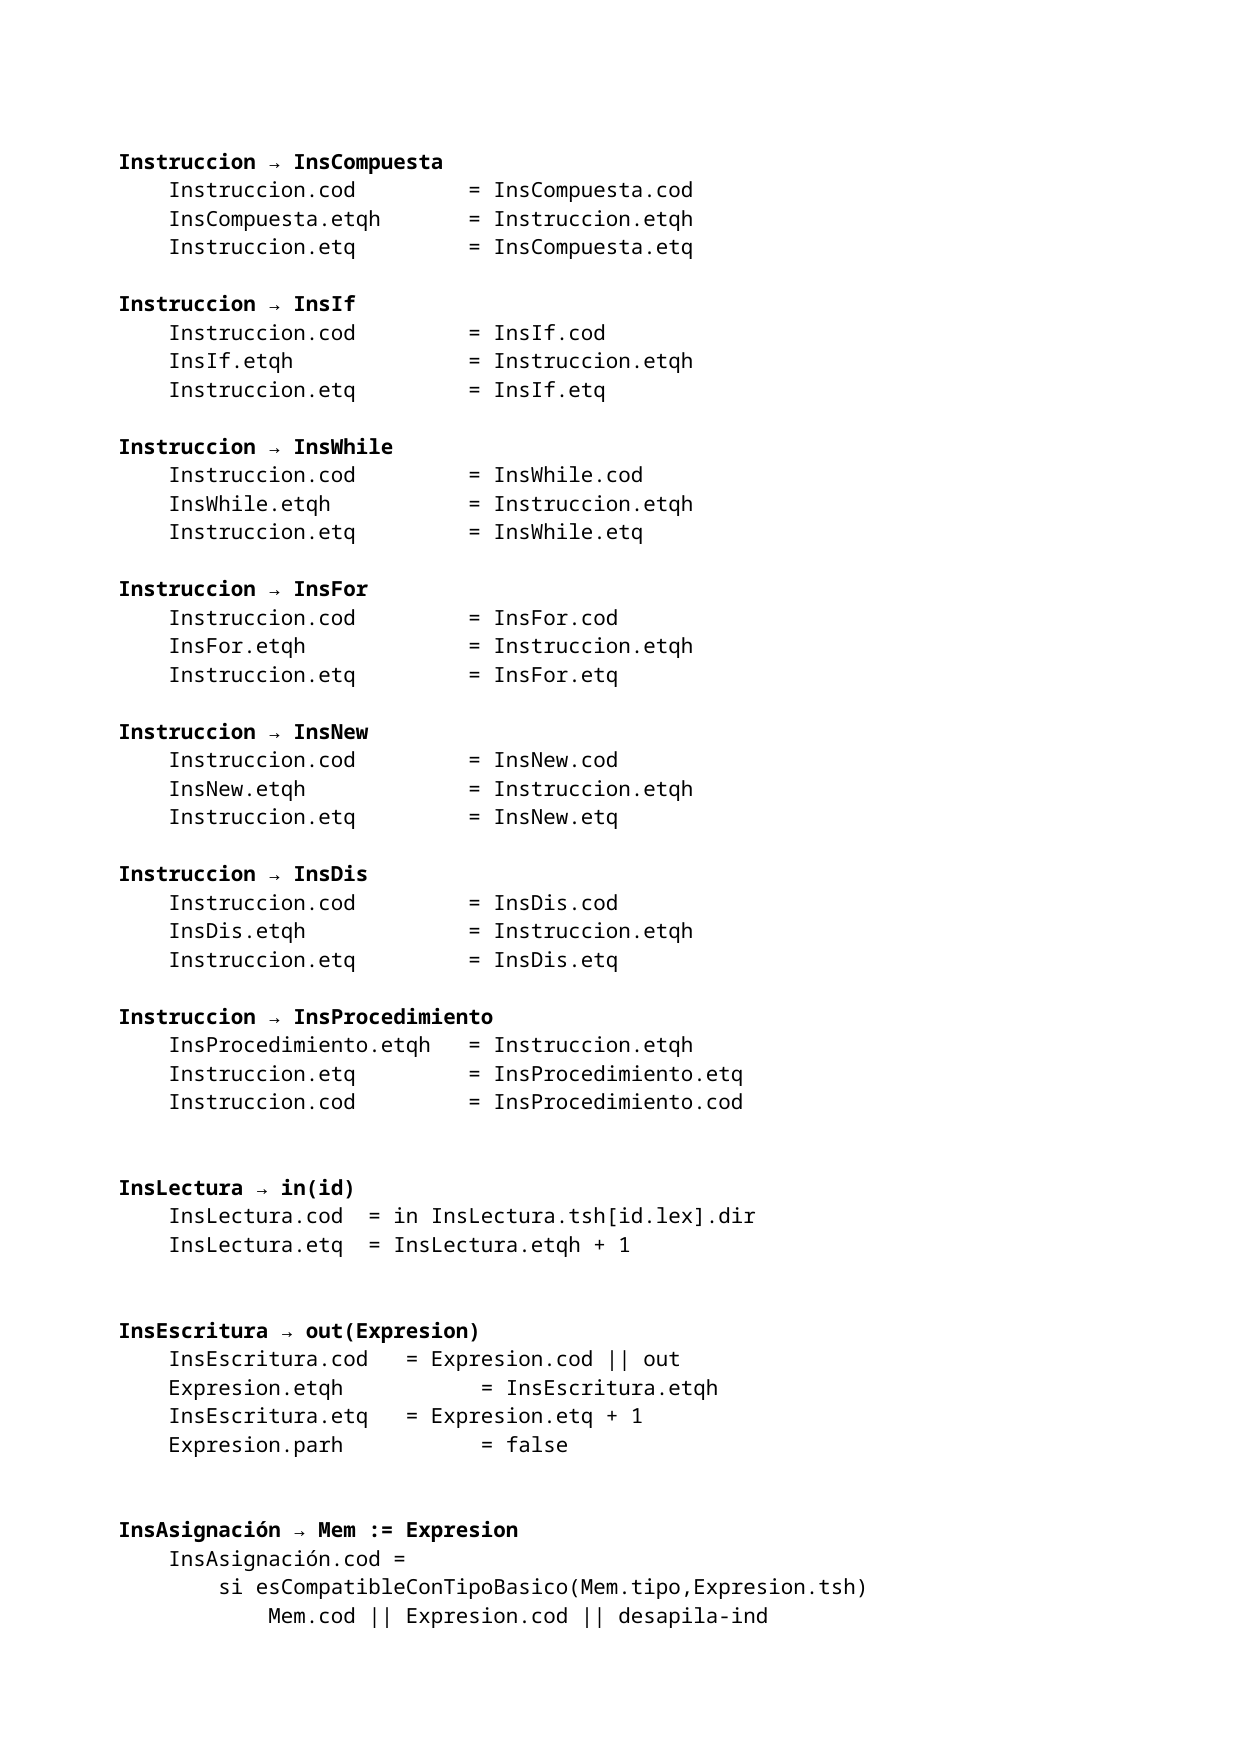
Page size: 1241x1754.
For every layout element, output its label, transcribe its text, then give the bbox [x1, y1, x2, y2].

text Instruccion.cod = InsFor.cod [118, 603, 1122, 631]
text Instruccion → InsFor [118, 574, 1122, 603]
text Instruccion.etq = InsFor.etq [118, 660, 1122, 688]
text InsWhile.etqh = Instruccion.etqh [118, 489, 1122, 517]
text InsAsignación.cod = [118, 1544, 1122, 1572]
text InsLectura.cod = in InsLectura.tsh[id.lex].dir [118, 1202, 1122, 1230]
text Instruccion → InsDis [118, 859, 1122, 888]
text InsIf.etqh = Instruccion.etqh [118, 346, 1122, 375]
text InsAsignación → Mem := Expresion [118, 1516, 1122, 1544]
text InsEscritura → out(Expresion) [118, 1316, 1122, 1344]
text Instruccion → InsWhile [118, 432, 1122, 460]
text Instruccion → InsIf [118, 289, 1122, 318]
text InsEscritura.etq = Expresion.etq + 1 [118, 1401, 1122, 1430]
text Instruccion.etq = InsDis.etq [118, 945, 1122, 973]
text Instruccion.cod = InsDis.cod [118, 888, 1122, 916]
text InsLectura → in(id) [118, 1173, 1122, 1202]
text InsEscritura.cod = Expresion.cod || out [118, 1344, 1122, 1373]
text Expresion.parh = false [118, 1430, 1122, 1458]
text Instruccion.cod = InsNew.cod [118, 745, 1122, 774]
text Instruccion → InsProcedimiento [118, 1002, 1122, 1030]
text Instruccion → InsNew [118, 717, 1122, 745]
text InsFor.etqh = Instruccion.etqh [118, 631, 1122, 660]
text Instruccion.cod = InsWhile.cod [118, 460, 1122, 489]
text Instruccion.etq = InsIf.etq [118, 375, 1122, 403]
text Instruccion.etq = InsCompuesta.etq [118, 232, 1122, 261]
text si esCompatibleConTipoBasico(Mem.tipo,Expresion.tsh) [118, 1572, 1122, 1601]
text InsCompuesta.etqh = Instruccion.etqh [118, 204, 1122, 232]
text Instruccion.etq = InsWhile.etq [118, 517, 1122, 546]
text Mem.cod || Expresion.cod || desapila-ind [118, 1601, 1122, 1629]
text Instruccion.etq = InsNew.etq [118, 802, 1122, 831]
text Instruccion.cod = InsIf.cod [118, 318, 1122, 346]
text Instruccion → InsCompuesta [118, 147, 1122, 175]
text InsNew.etqh = Instruccion.etqh [118, 774, 1122, 802]
text Instruccion.etq = InsProcedimiento.etq [118, 1059, 1122, 1087]
text InsProcedimiento.etqh = Instruccion.etqh [118, 1030, 1122, 1059]
text Expresion.etqh = InsEscritura.etqh [118, 1373, 1122, 1401]
text InsLectura.etq = InsLectura.etqh + 1 [118, 1230, 1122, 1258]
text InsDis.etqh = Instruccion.etqh [118, 916, 1122, 945]
text Instruccion.cod = InsCompuesta.cod [118, 175, 1122, 204]
text Instruccion.cod = InsProcedimiento.cod [118, 1087, 1122, 1116]
